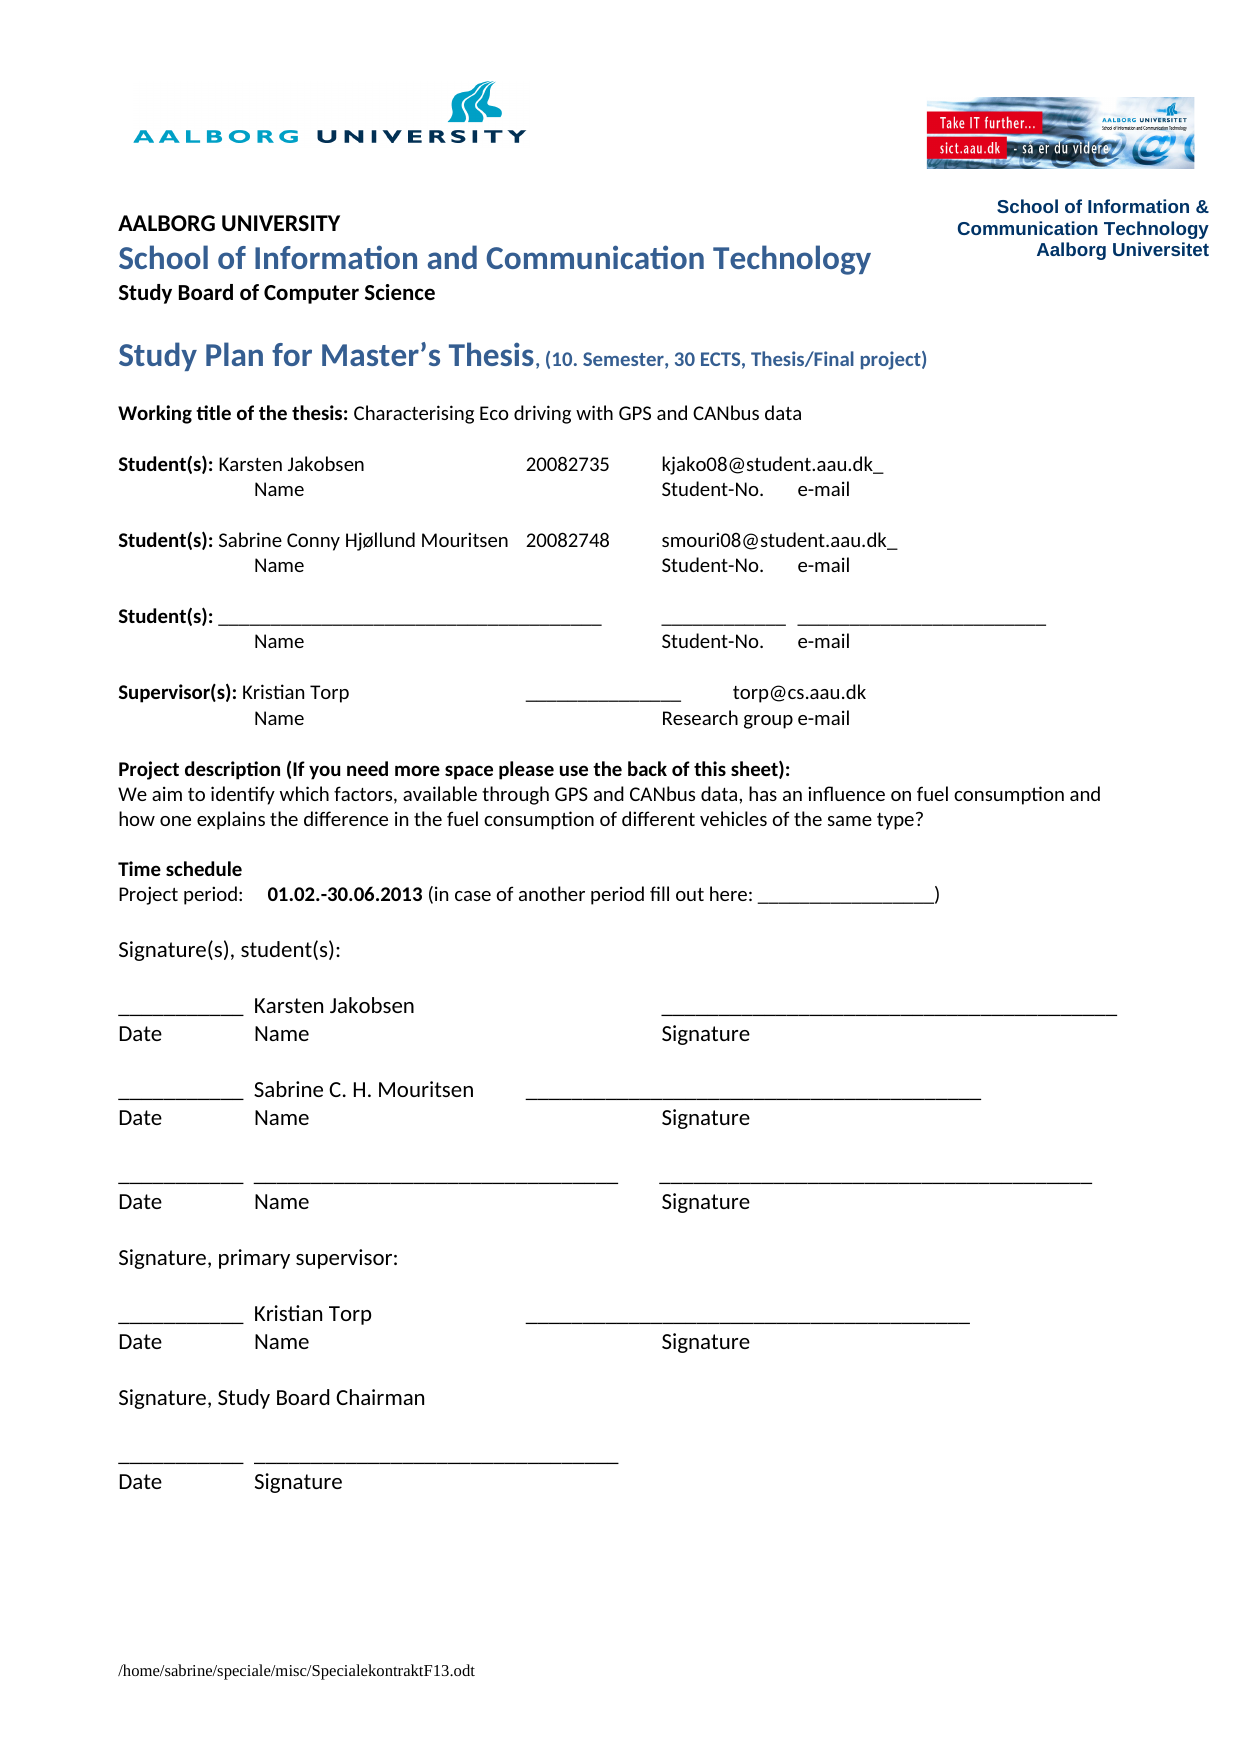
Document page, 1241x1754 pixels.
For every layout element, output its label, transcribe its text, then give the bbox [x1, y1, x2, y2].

text Signature, Study Board Chairman [118, 1383, 1122, 1411]
text Student(s): Karsten Jakobsen 20082735 kjako08@student.aau.dk_ Name Student-No. e-mail [118, 451, 1122, 502]
text ___________ Kristian Torp _______________________________________ [118, 1299, 1122, 1327]
text We aim to identify which factors, available through GPS and CANbus data, has an influence on fuel consumption and how one explains the difference in the fuel consumption of different vehicles of the same type? [118, 781, 1122, 832]
text Signature(s), student(s): [118, 935, 1122, 963]
text Name Student-No. e-mail [118, 552, 1122, 578]
text Date Name Signature [118, 1103, 1122, 1131]
text Date Signature [118, 1467, 1122, 1495]
text ___________ ________________________________ [118, 1411, 1122, 1467]
text Study Plan for Master’s Thesis, (10. Semester, 30 ECTS, Thesis/Final project) [118, 334, 1122, 374]
text Student(s): _____________________________________ ____________ ________________________ [118, 603, 1122, 629]
text ___________ Karsten Jakobsen ________________________________________ [118, 991, 1122, 1019]
text Study Board of Computer Science [118, 278, 1122, 306]
text Date Name Signature [118, 1187, 1122, 1215]
text Time schedule [118, 856, 1122, 882]
text Working title of the thesis: Characterising Eco driving with GPS and CANbus data [118, 400, 1122, 425]
picture [926, 97, 1195, 169]
text School of Information and Communication Technology [118, 237, 1122, 278]
text Name Student-No. e-mail [118, 629, 1122, 654]
text Student(s): Sabrine Conny Hjøllund Mouritsen 20082748 smouri08@student.aau.dk_ [118, 527, 1122, 552]
text Name Research group e-mail [118, 705, 1122, 730]
text Date Name Signature [118, 1327, 1122, 1355]
text ___________ Sabrine C. H. Mouritsen ________________________________________ [118, 1075, 1122, 1103]
picture [133, 81, 530, 148]
text Project period: 01.02.-30.06.2013 (in case of another period fill out here: _________________) [118, 882, 1122, 907]
text Date Name Signature [118, 1019, 1122, 1047]
text Signature, primary supervisor: [118, 1243, 1122, 1271]
text ___________ ________________________________ ______________________________________ [118, 1159, 1122, 1187]
text Project description (If you need more space please use the back of this sheet): [118, 756, 1122, 781]
text Supervisor(s): Kristian Torp _______________ torp@cs.aau.dk [118, 679, 1122, 705]
text AALBORG UNIVERSITY [118, 208, 897, 237]
